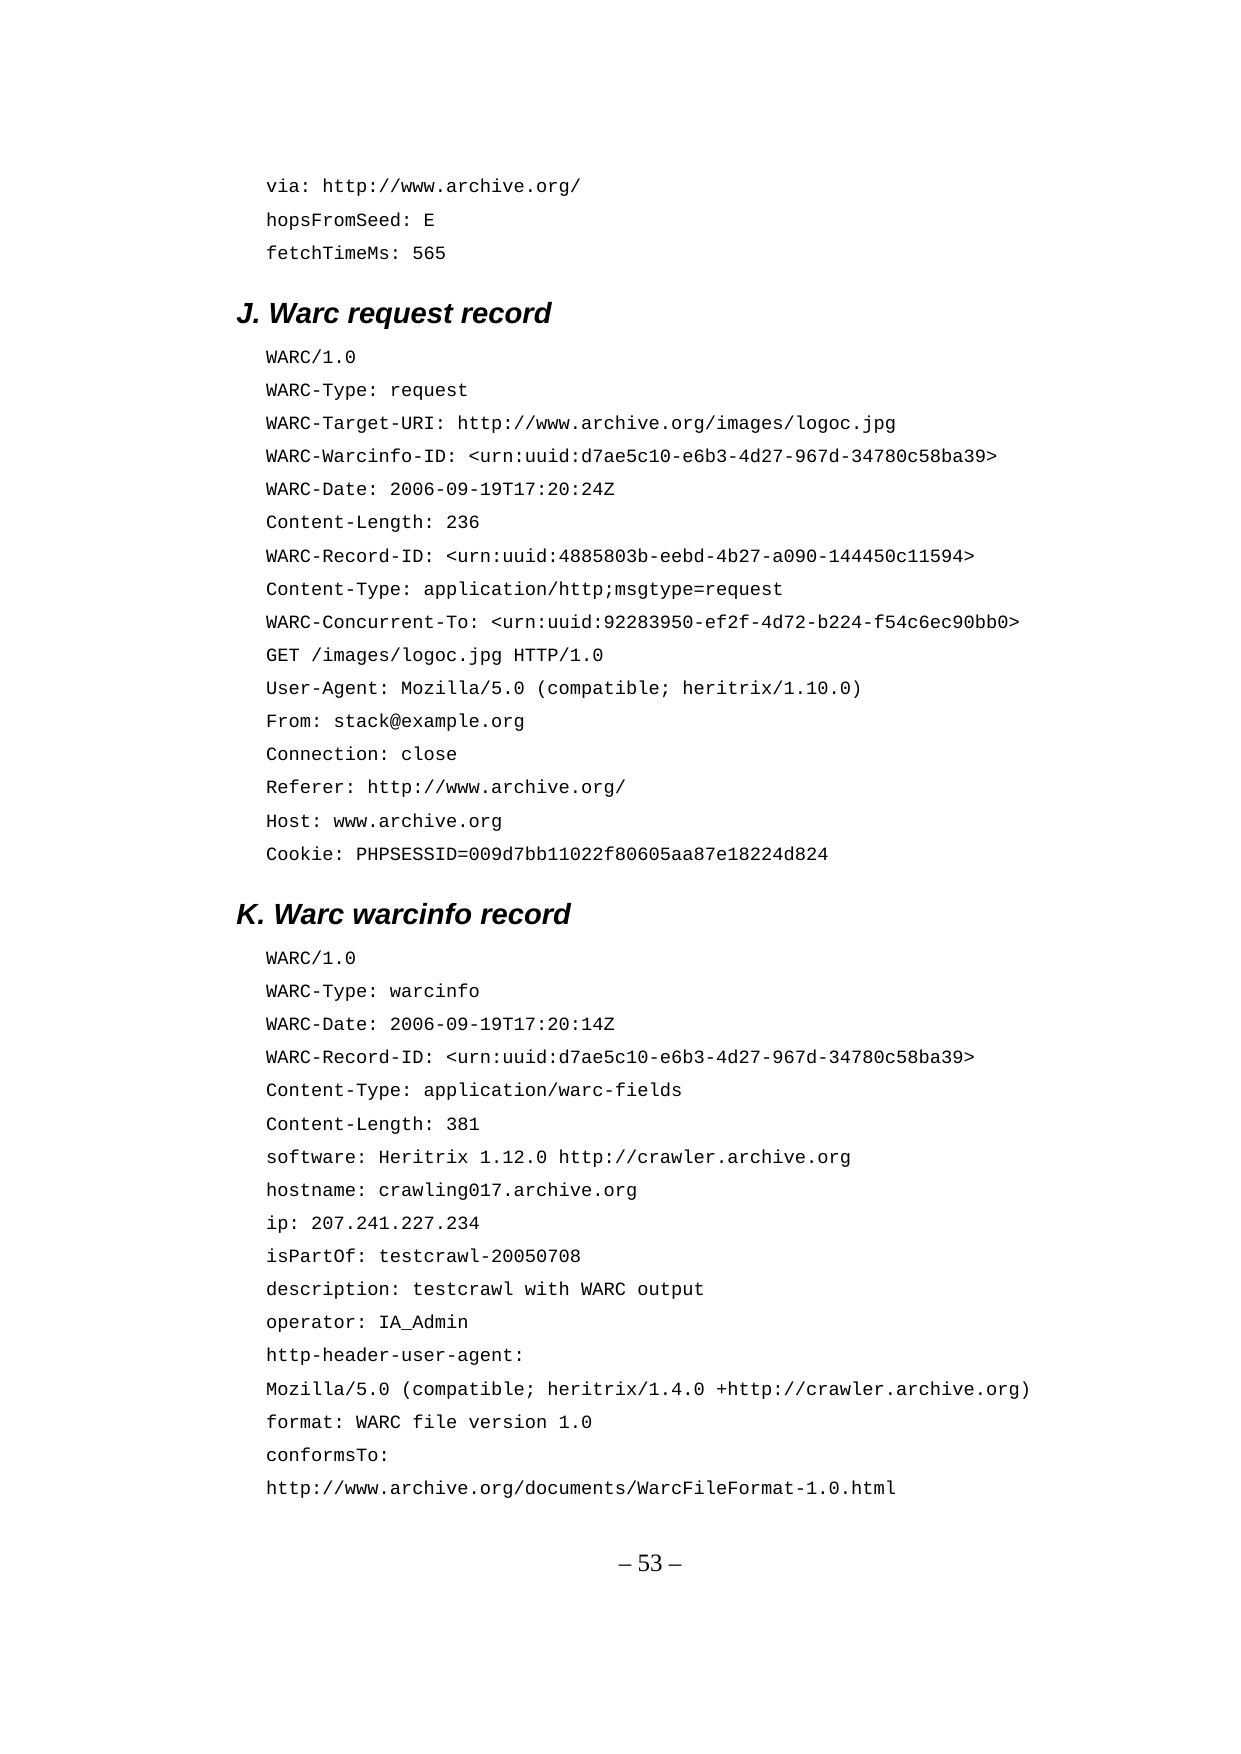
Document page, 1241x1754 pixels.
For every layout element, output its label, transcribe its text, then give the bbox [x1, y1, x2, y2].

text hostname: crawling017.archive.org [266, 1181, 1063, 1202]
text Cookie: PHPSESSID=009d7bb11022f80605aa87e18224d824 [266, 844, 1063, 866]
text WARC-Type: request [266, 381, 1063, 402]
text operator: IA_Admin [266, 1313, 1063, 1334]
text Referer: http://www.archive.org/ [266, 778, 1063, 799]
text http-header-user-agent: [266, 1346, 1063, 1367]
text description: testcrawl with WARC output [266, 1280, 1063, 1301]
text fetchTimeMs: 565 [266, 243, 1063, 265]
text Host: www.archive.org [266, 811, 1063, 833]
text via: http://www.archive.org/ [266, 177, 1063, 198]
text WARC-Type: warcinfo [266, 982, 1063, 1003]
text GET /images/logoc.jpg HTTP/1.0 [266, 646, 1063, 667]
text WARC-Record-ID: <urn:uuid:d7ae5c10-e6b3-4d27-967d-34780c58ba39> [266, 1048, 1063, 1069]
text Content-Length: 236 [266, 513, 1063, 534]
subtitle J. Warc request record [236, 296, 1063, 329]
text WARC-Warcinfo-ID: <urn:uuid:d7ae5c10-e6b3-4d27-967d-34780c58ba39> [266, 447, 1063, 468]
text WARC-Date: 2006-09-19T17:20:24Z [266, 480, 1063, 501]
text Mozilla/5.0 (compatible; heritrix/1.4.0 +http://crawler.archive.org) [266, 1379, 1063, 1401]
text http://www.archive.org/documents/WarcFileFormat-1.0.html [266, 1479, 1063, 1500]
text WARC/1.0 [266, 348, 1063, 369]
text Content-Type: application/http;msgtype=request [266, 579, 1063, 601]
text User-Agent: Mozilla/5.0 (compatible; heritrix/1.10.0) [266, 679, 1063, 700]
text format: WARC file version 1.0 [266, 1412, 1063, 1434]
text Content-Length: 381 [266, 1114, 1063, 1136]
text Content-Type: application/warc-fields [266, 1081, 1063, 1102]
text isPartOf: testcrawl-20050708 [266, 1247, 1063, 1268]
text conformsTo: [266, 1446, 1063, 1467]
text WARC-Target-URI: http://www.archive.org/images/logoc.jpg [266, 414, 1063, 435]
text hopsFromSeed: E [266, 210, 1063, 232]
subtitle K. Warc warcinfo record [236, 897, 1063, 930]
text ip: 207.241.227.234 [266, 1214, 1063, 1235]
text Connection: close [266, 745, 1063, 766]
text software: Heritrix 1.12.0 http://crawler.archive.org [266, 1147, 1063, 1169]
text WARC-Date: 2006-09-19T17:20:14Z [266, 1015, 1063, 1036]
text WARC/1.0 [266, 949, 1063, 970]
text WARC-Record-ID: <urn:uuid:4885803b-eebd-4b27-a090-144450c11594> [266, 546, 1063, 568]
text WARC-Concurrent-To: <urn:uuid:92283950-ef2f-4d72-b224-f54c6ec90bb0> [266, 613, 1063, 634]
text From: stack@example.org [266, 712, 1063, 733]
